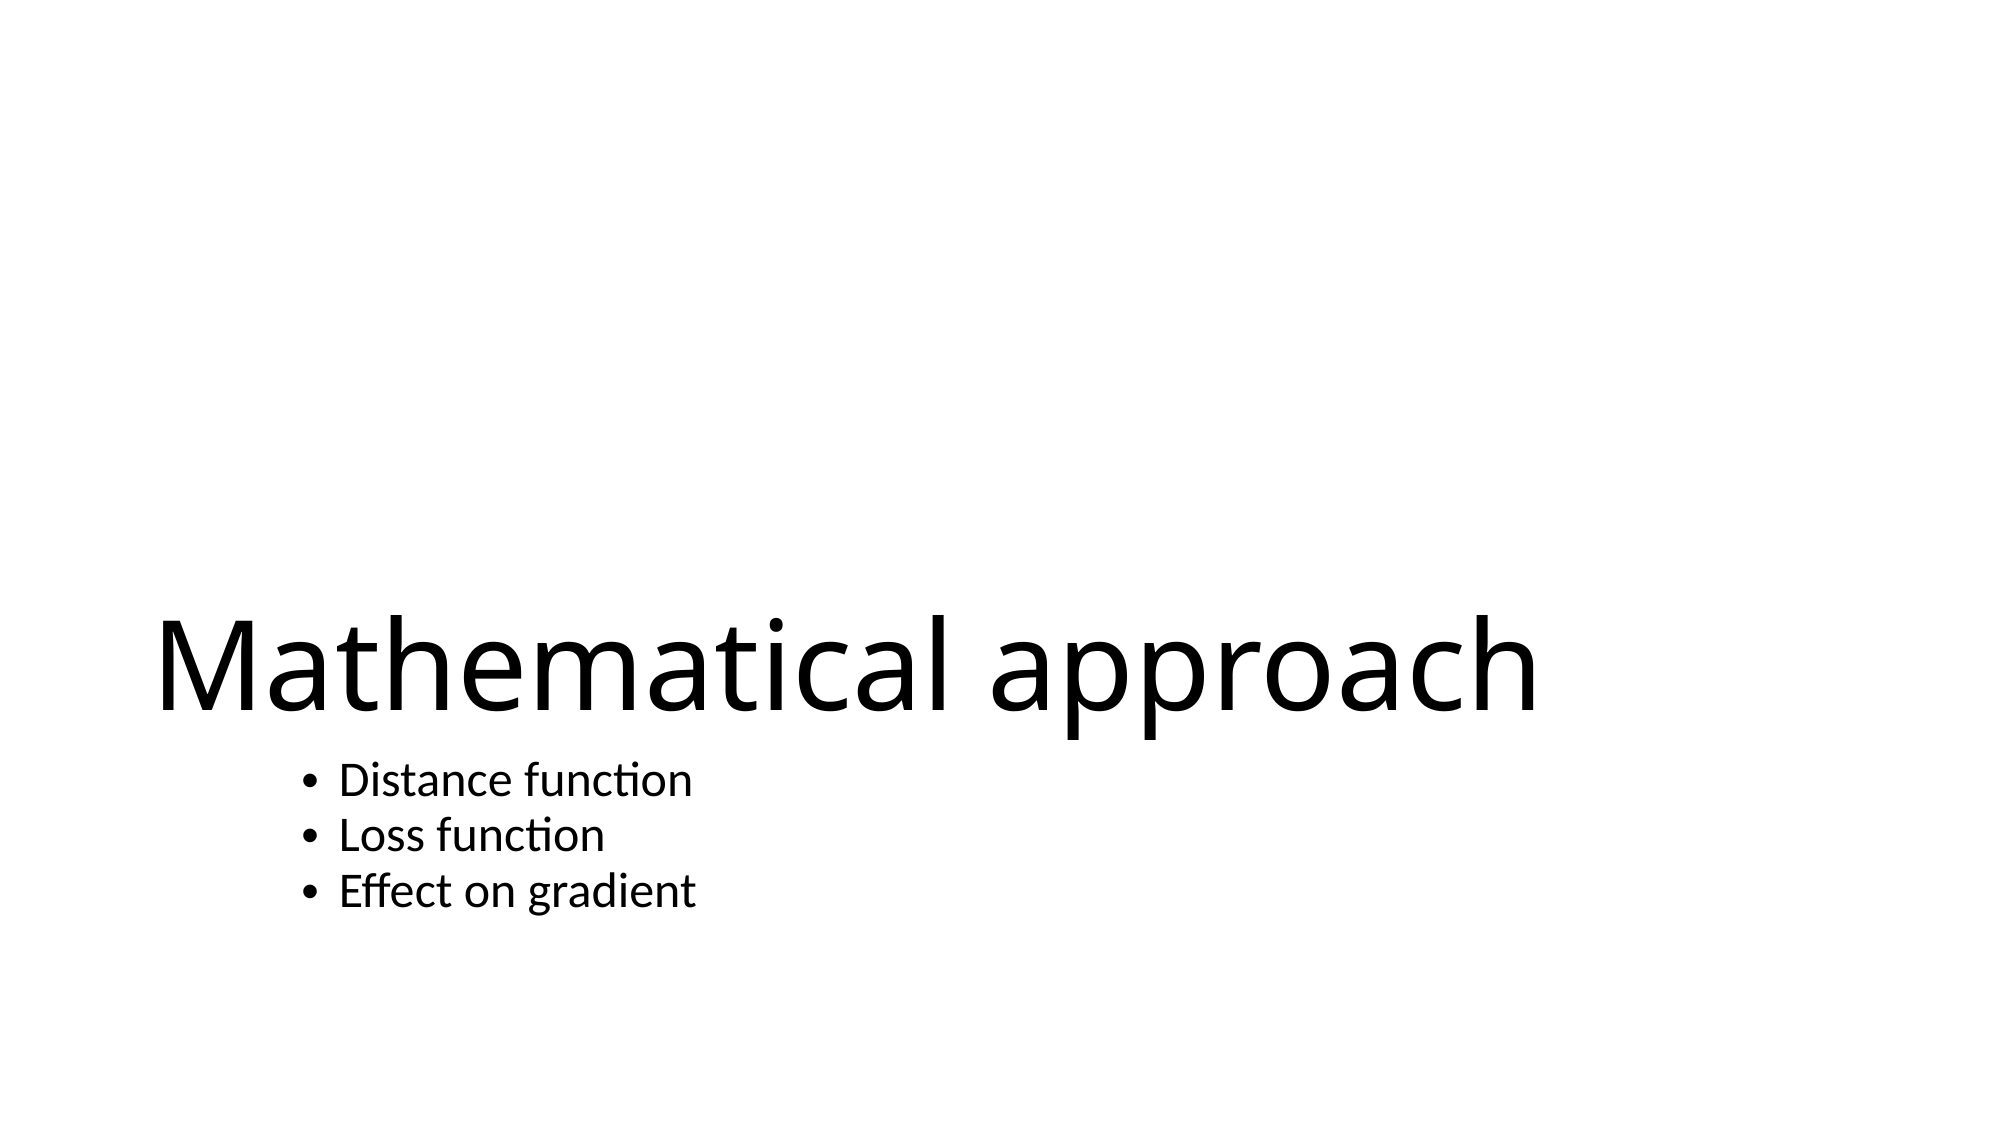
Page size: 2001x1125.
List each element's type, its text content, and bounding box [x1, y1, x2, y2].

list Distance function Loss function Effect on gradient [136, 752, 1862, 999]
title Mathematical approach [136, 280, 1862, 749]
